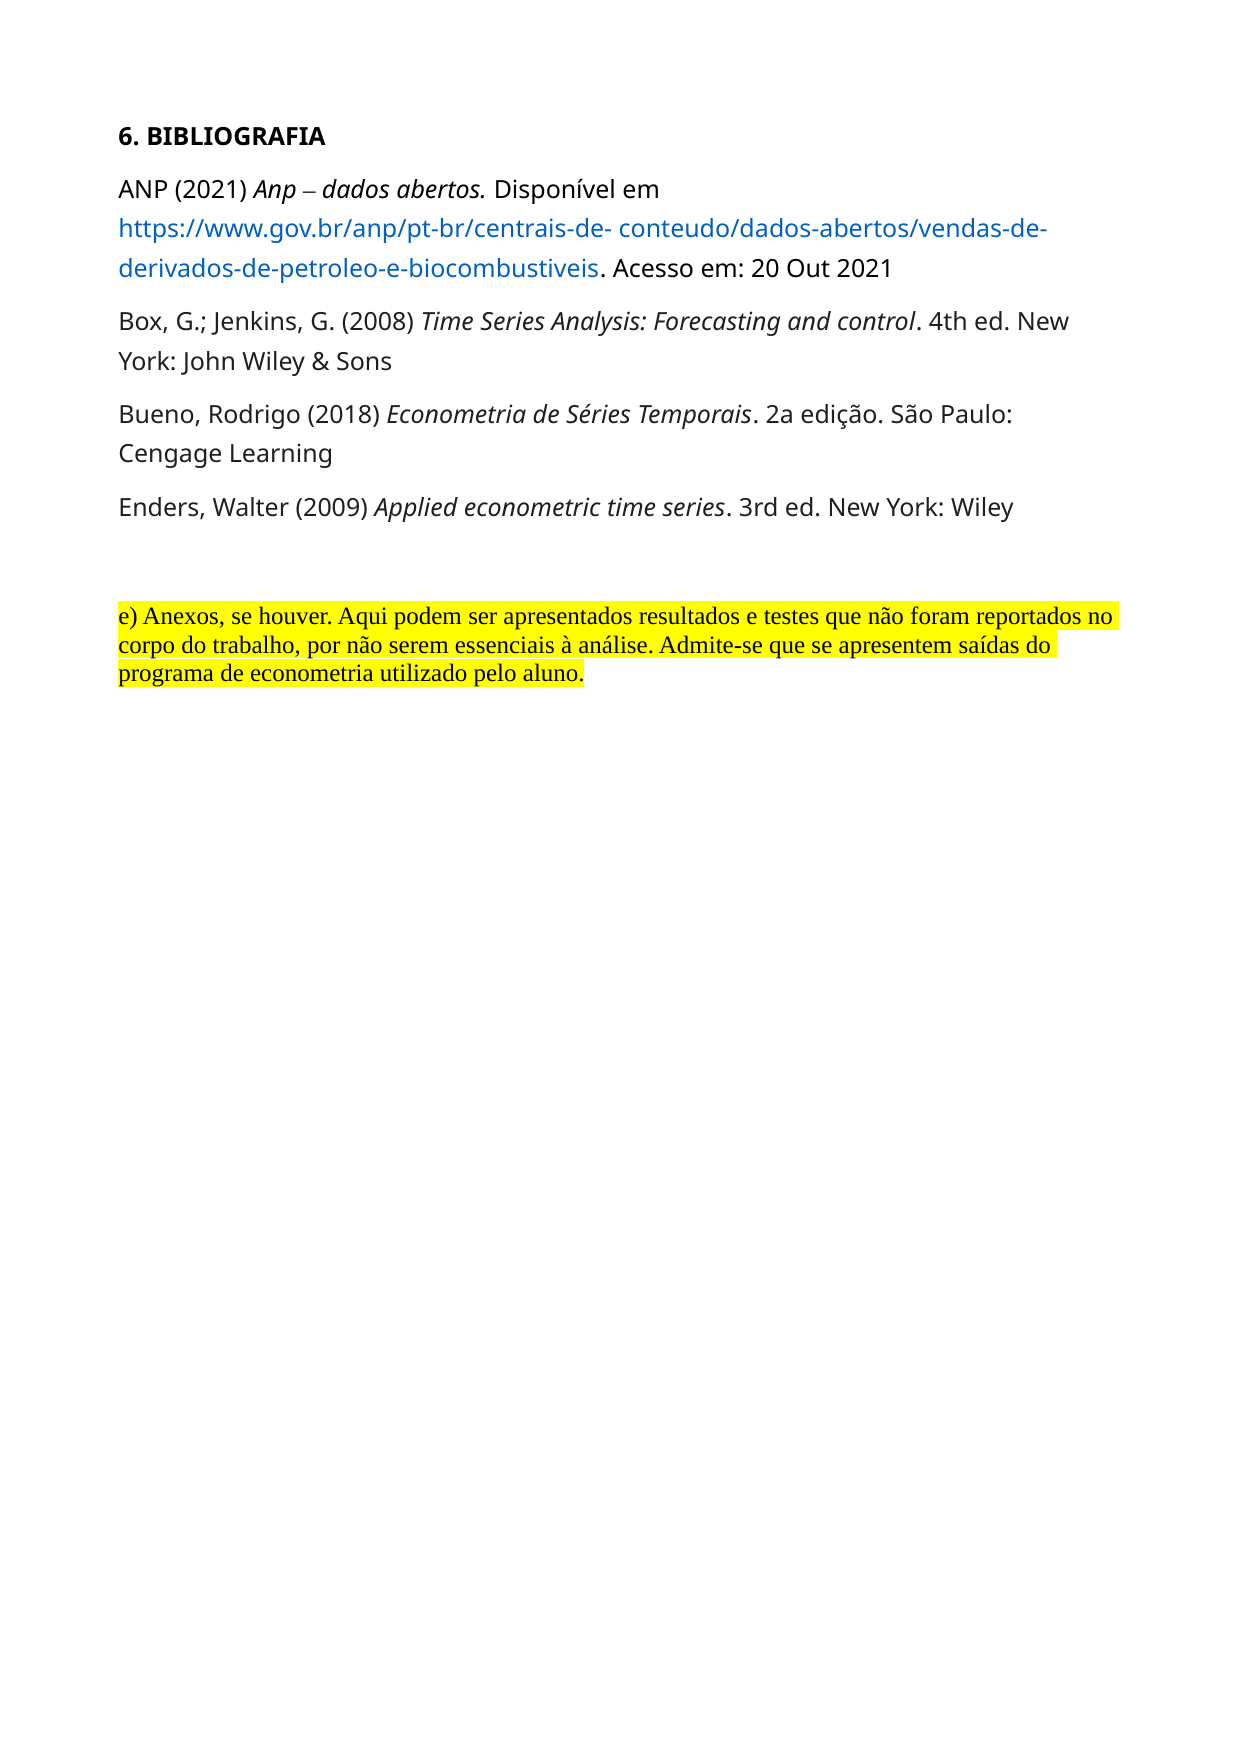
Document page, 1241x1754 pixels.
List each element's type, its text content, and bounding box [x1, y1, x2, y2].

text Bueno, Rodrigo (2018) Econometria de Séries Temporais. 2a edição. São Paulo: Cengage Learning [118, 397, 1122, 470]
text 6. BIBLIOGRAFIA [118, 118, 1122, 152]
text Box, G.; Jenkins, G. (2008) Time Series Analysis: Forecasting and control. 4th ed. New York: John Wiley & Sons [118, 304, 1122, 377]
text ANP (2021) Anp – dados abertos. Disponível em https://www.gov.br/anp/pt-br/centrais-de- conteudo/dados-abertos/vendas-de-derivados-de-petroleo-e-biocombustiveis. Acesso em: 20 Out 2021 [118, 172, 1122, 284]
text e) Anexos, se houver. Aqui podem ser apresentados resultados e testes que não foram reportados no corpo do trabalho, por não serem essenciais à análise. Admite-se que se apresentem saídas do programa de econometria utilizado pelo aluno. [118, 601, 1122, 687]
text Enders, Walter (2009) Applied econometric time series. 3rd ed. New York: Wiley [118, 490, 1122, 524]
